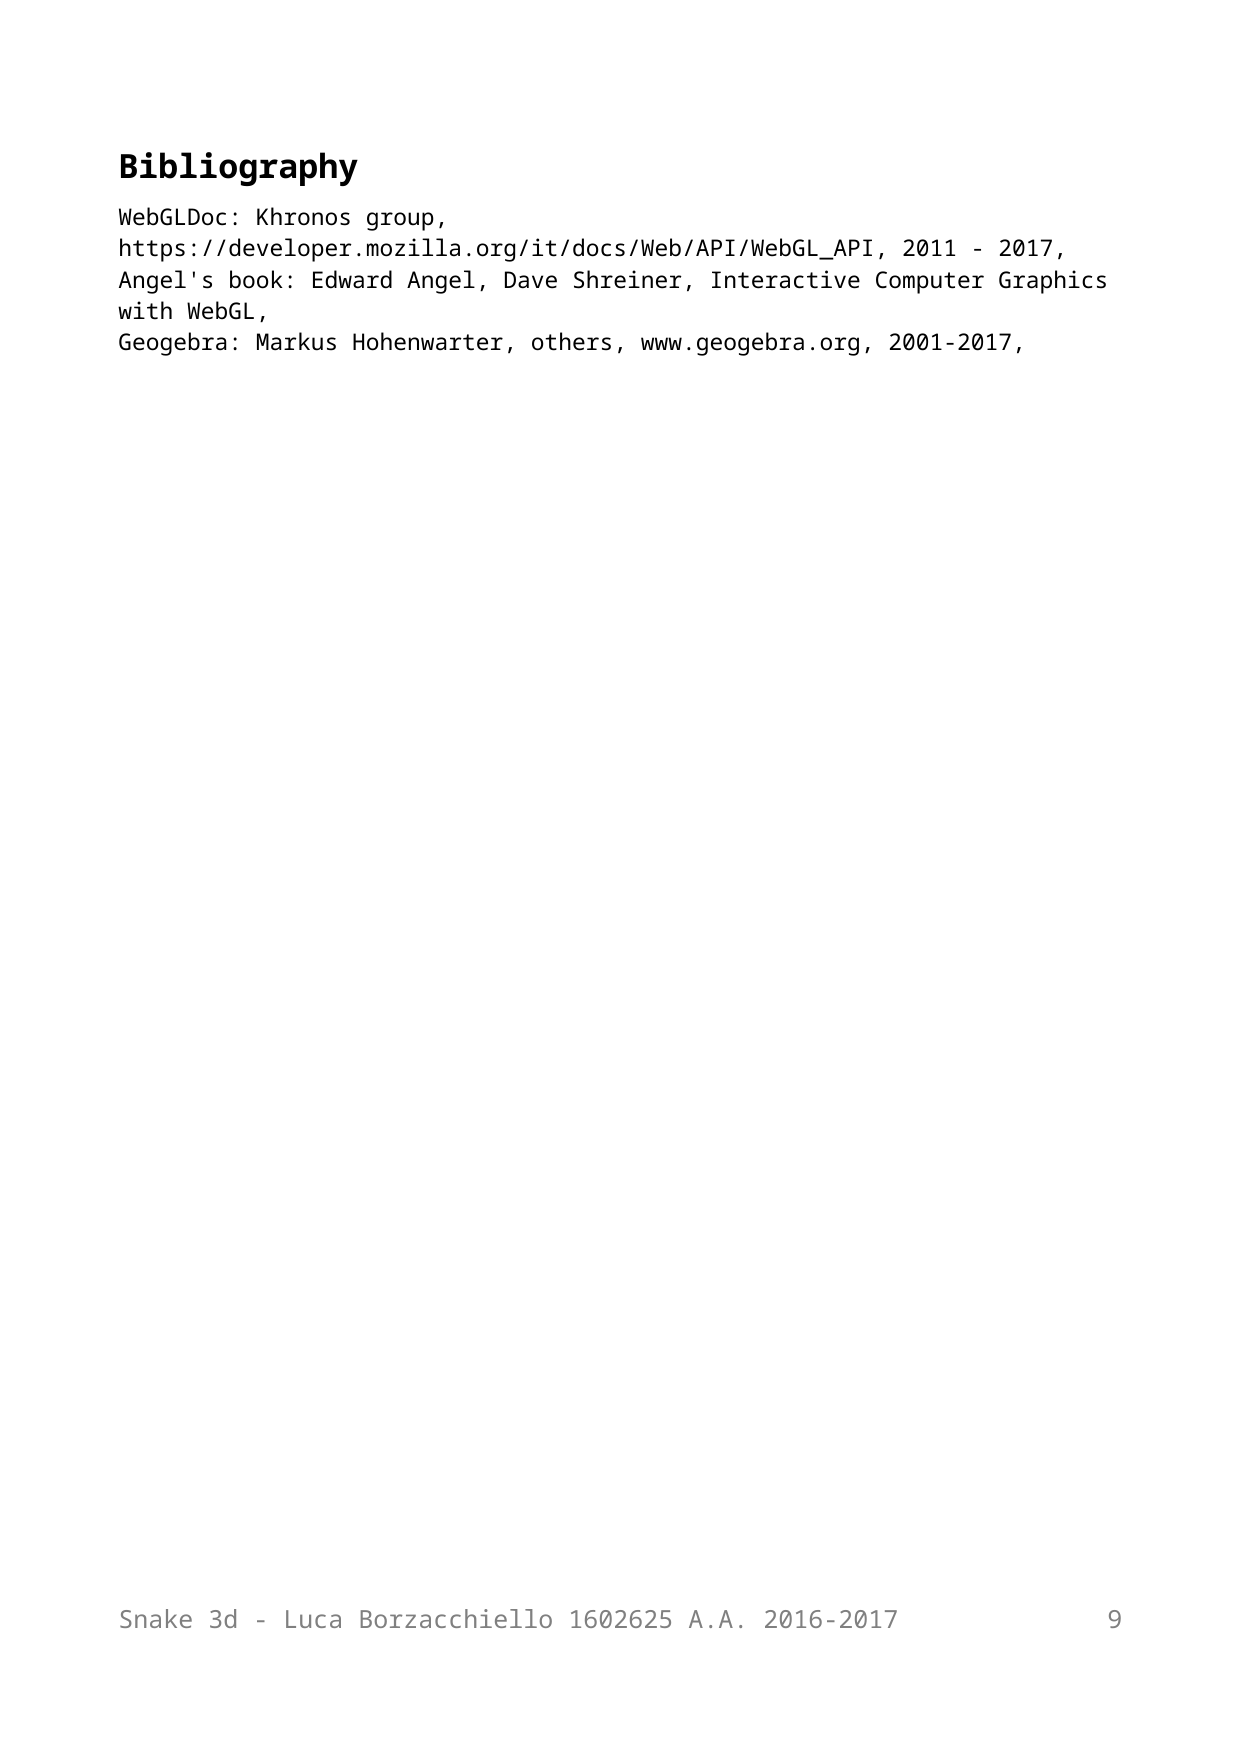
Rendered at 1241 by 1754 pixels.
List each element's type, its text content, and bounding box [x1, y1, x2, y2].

text WebGLDoc: Khronos group, https://developer.mozilla.org/it/docs/Web/API/WebGL_API, 2011 - 2017, [118, 201, 1122, 263]
text Geogebra: Markus Hohenwarter, others, www.geogebra.org, 2001-2017, [118, 326, 1122, 357]
subtitle Bibliography [118, 143, 1122, 188]
text Angel's book: Edward Angel, Dave Shreiner, Interactive Computer Graphics with WebGL, [118, 263, 1122, 326]
